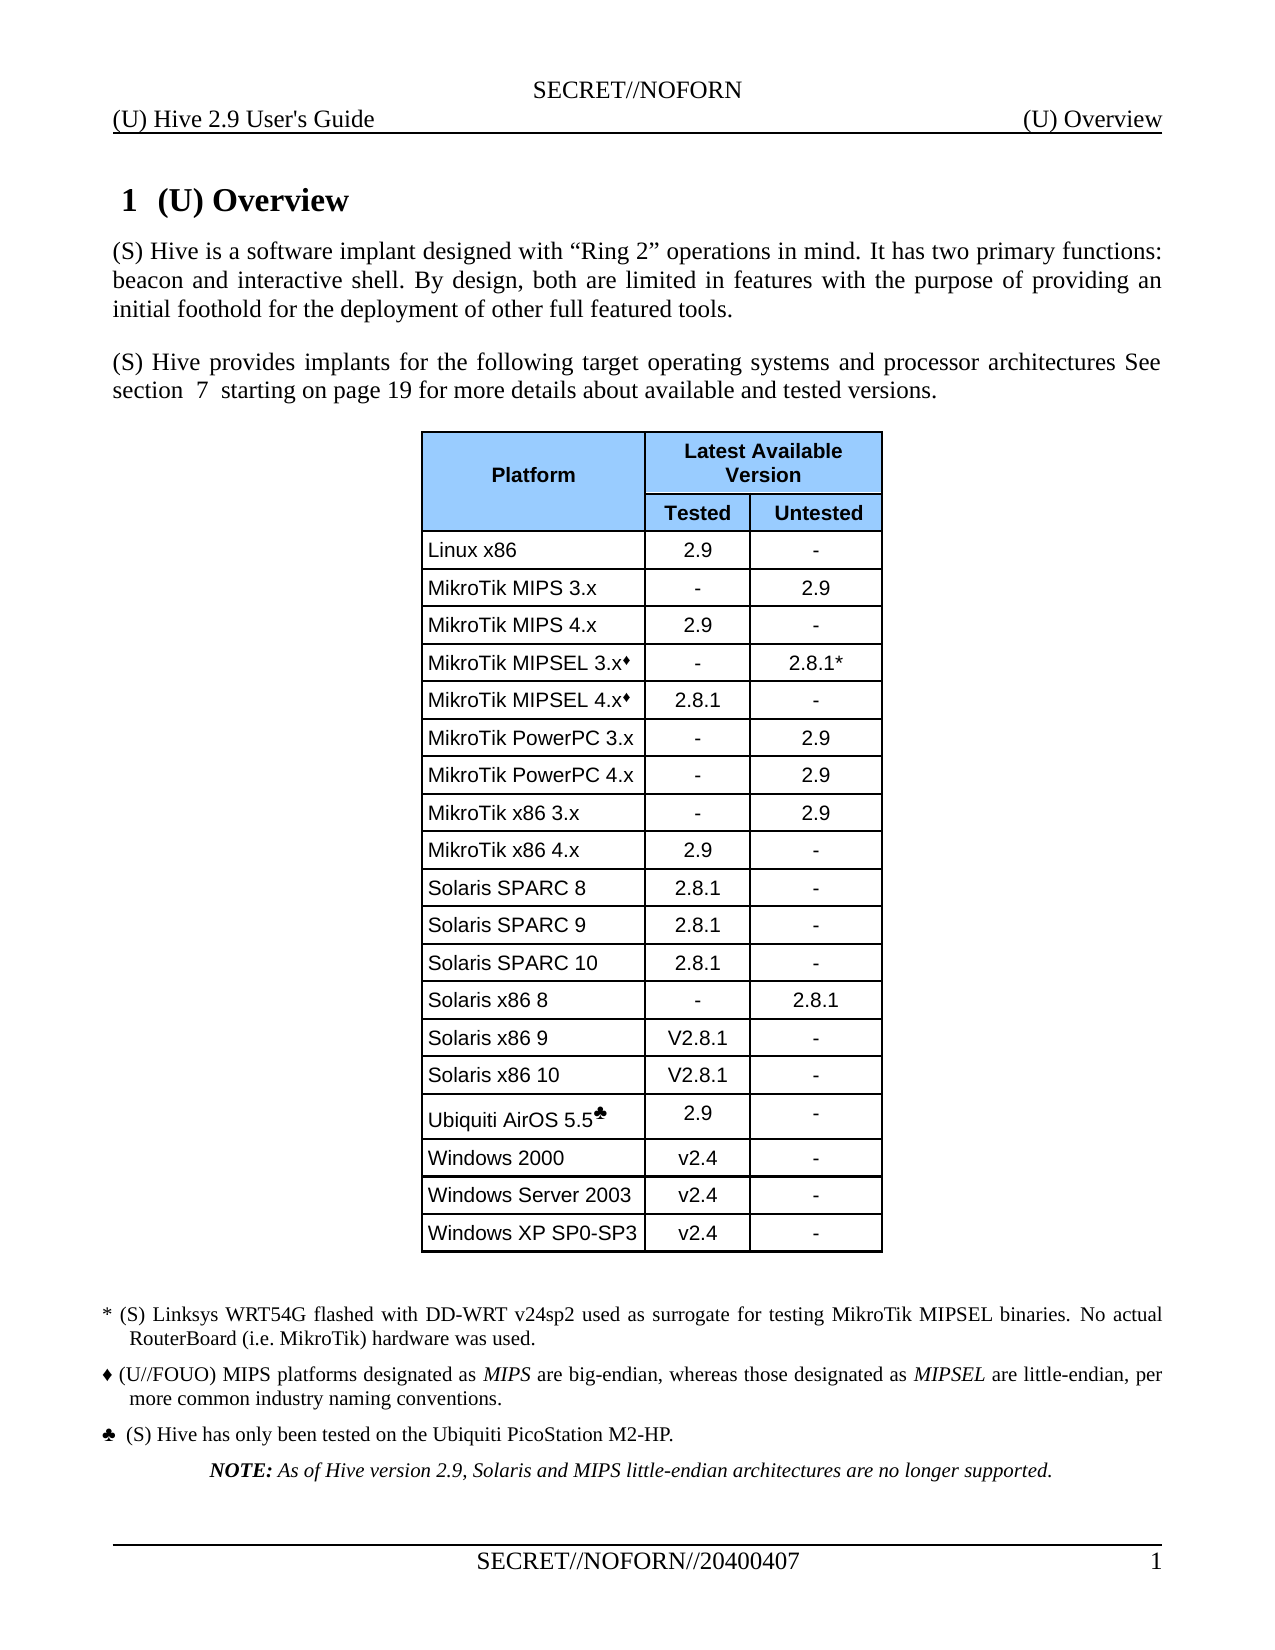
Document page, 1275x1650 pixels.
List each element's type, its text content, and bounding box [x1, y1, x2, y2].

table_cell MikroTik MIPS 4.x [423, 607, 644, 642]
table_cell - [751, 870, 881, 905]
table_cell - [646, 645, 749, 680]
table_cell 2.8.1 [646, 870, 749, 905]
table_cell Solaris x86 8 [423, 982, 644, 1017]
table_cell Solaris SPARC 9 [423, 907, 644, 942]
table_cell - [646, 982, 749, 1017]
table_cell Windows 2000 [423, 1140, 644, 1175]
table_cell - [751, 945, 881, 980]
text ♣ (S) Hive has only been tested on the Ubiquiti PicoStation M2-HP. [102, 1422, 1162, 1446]
table_cell - [751, 607, 881, 642]
table_cell 2.9 [751, 795, 881, 830]
table_cell MikroTik MIPS 3.x [423, 570, 644, 605]
table_cell - [646, 757, 749, 792]
table_cell 2.8.1 [646, 907, 749, 942]
table_cell MikroTik PowerPC 4.x [423, 757, 644, 792]
table_cell - [751, 682, 881, 717]
table_cell - [751, 832, 881, 867]
table_cell - [751, 1215, 881, 1250]
table_cell v2.4 [646, 1178, 749, 1213]
table_cell MikroTik x86 3.x [423, 795, 644, 830]
table_cell Solaris x86 10 [423, 1057, 644, 1092]
table_cell 2.8.1 [751, 982, 881, 1017]
table_cell 2.9 [751, 757, 881, 792]
table_cell MikroTik x86 4.x [423, 832, 644, 867]
table_cell 2.9 [646, 832, 749, 867]
table_cell - [751, 532, 881, 567]
table_cell Windows Server 2003 [423, 1178, 644, 1213]
table_cell MikroTik MIPSEL 4.x♦ [423, 682, 644, 717]
table_cell 2.8.1 [646, 682, 749, 717]
table_cell 2.9 [646, 607, 749, 642]
table_cell - [751, 907, 881, 942]
table_cell MikroTik MIPSEL 3.x♦ [423, 645, 644, 680]
table_cell Tested [646, 495, 749, 530]
table_cell v2.4 [646, 1140, 749, 1175]
table_cell MikroTik PowerPC 3.x [423, 720, 644, 755]
table_cell Untested [751, 495, 881, 530]
table_cell 2.9 [646, 1095, 749, 1138]
text ♦ (U//FOUO) MIPS platforms designated as MIPS are big-endian, whereas those designated as MIPSEL are little-endian, per more common industry naming conventions. [102, 1362, 1162, 1410]
table_cell 2.8.1 [646, 945, 749, 980]
subtitle (U) Overview [112, 180, 1162, 218]
table_header Platform [423, 433, 644, 530]
table_cell V2.8.1 [646, 1020, 749, 1055]
table_cell Solaris SPARC 8 [423, 870, 644, 905]
table_cell v2.4 [646, 1215, 749, 1250]
table_cell Linux x86 [423, 532, 644, 567]
table_cell Solaris SPARC 10 [423, 945, 644, 980]
table_cell - [646, 720, 749, 755]
table_cell Solaris x86 9 [423, 1020, 644, 1055]
table_cell - [751, 1095, 881, 1138]
text NOTE: As of Hive version 2.9, Solaris and MIPS little-endian architectures are no longer supported. [102, 1458, 1162, 1482]
table_cell - [751, 1178, 881, 1213]
table_cell V2.8.1 [646, 1057, 749, 1092]
table_cell 2.9 [751, 570, 881, 605]
table_cell - [646, 795, 749, 830]
table_cell 2.9 [751, 720, 881, 755]
table_header Latest Available Version [646, 433, 881, 492]
table_cell 2.9 [646, 532, 749, 567]
text (S) Hive provides implants for the following target operating systems and processor architectures See section 7 starting on page 19 for more details about available and tested versions. [112, 347, 1162, 404]
table_cell Ubiquiti AirOS 5.5♣ [423, 1095, 644, 1138]
text (S) Hive is a software implant designed with “Ring 2” operations in mind. It has two primary functions: beacon and interactive shell. By design, both are limited in features with the purpose of providing an initial foothold for the deployment of other full featured tools. [112, 236, 1162, 323]
table_cell - [751, 1057, 881, 1092]
table_cell Windows XP SP0-SP3 [423, 1215, 644, 1250]
table_cell 2.8.1* [751, 645, 881, 680]
table_cell - [751, 1020, 881, 1055]
table_cell - [646, 570, 749, 605]
text * (S) Linksys WRT54G flashed with DD-WRT v24sp2 used as surrogate for testing MikroTik MIPSEL binaries. No actual RouterBoard (i.e. MikroTik) hardware was used. [102, 1302, 1162, 1350]
table_cell - [751, 1140, 881, 1175]
